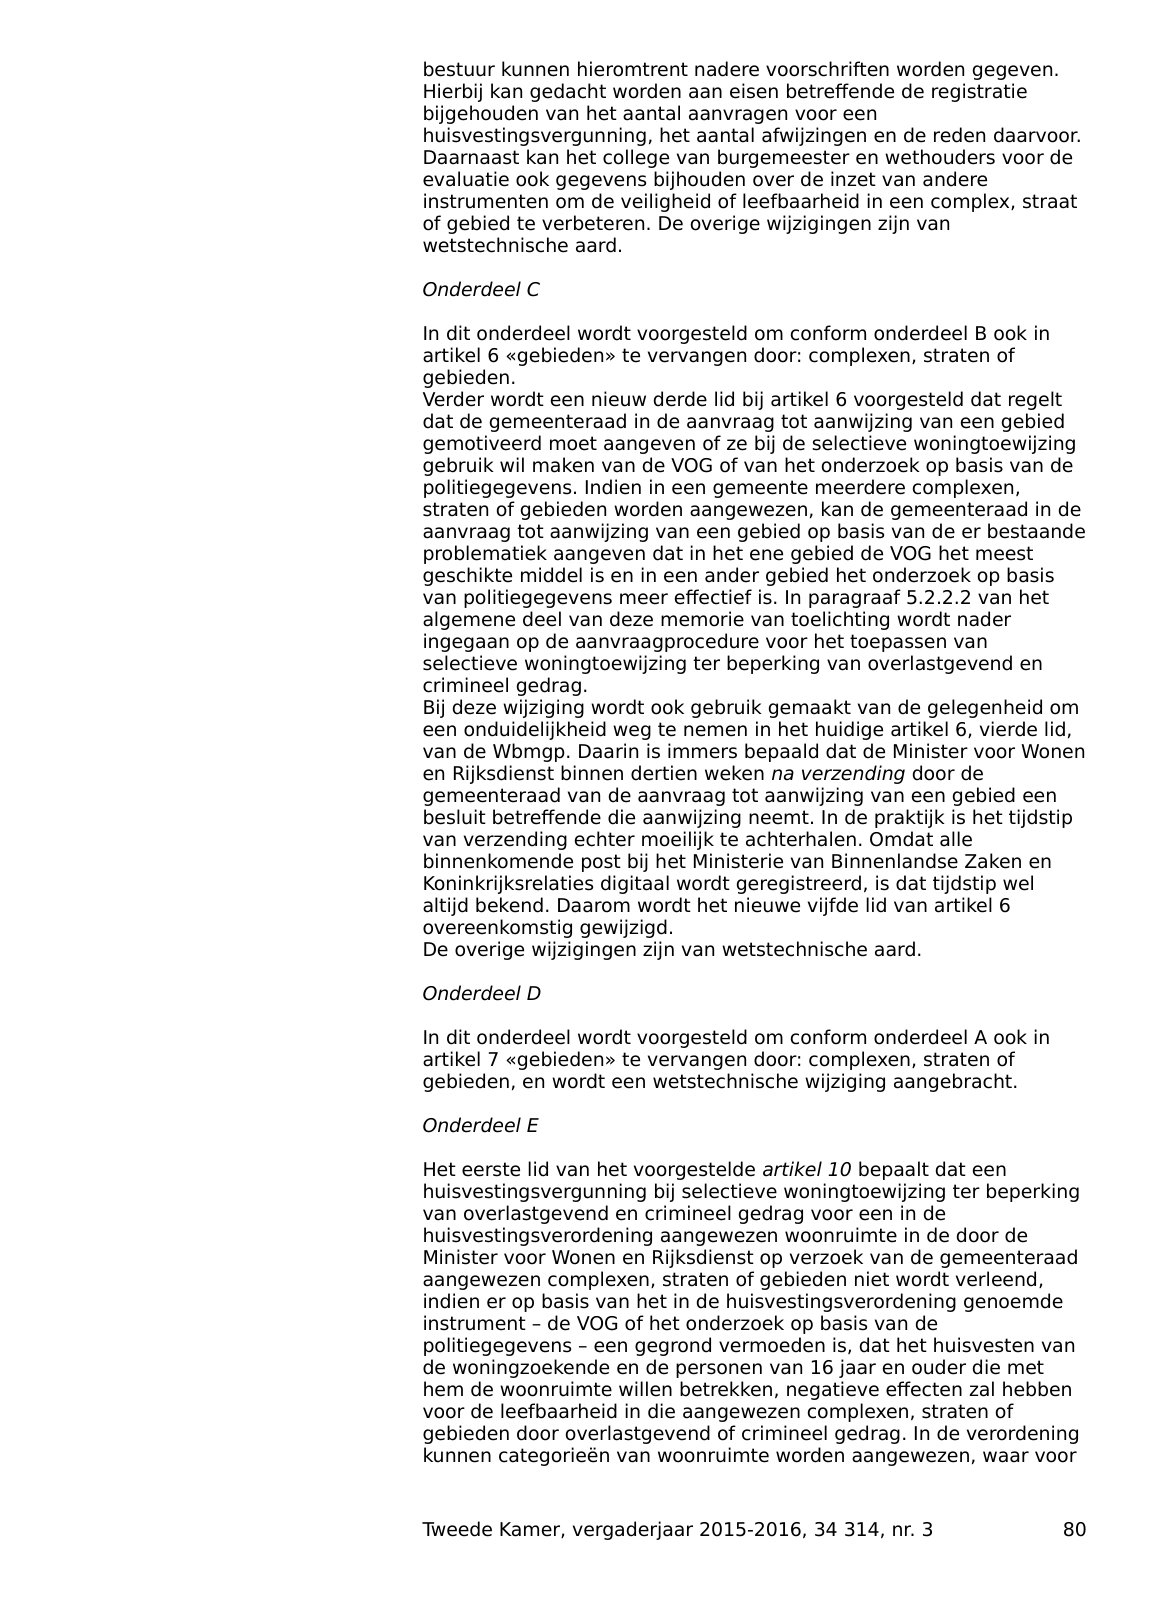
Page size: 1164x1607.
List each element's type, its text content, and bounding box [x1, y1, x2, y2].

text Het eerste lid van het voorgestelde artikel 10 bepaalt dat een huisvestingsvergunning bij selectieve woningtoewijzing ter beperking van overlastgevend en crimineel gedrag voor een in de huisvestingsverordening aangewezen woonruimte in de door de Minister voor Wonen en Rijksdienst op verzoek van de gemeenteraad aangewezen complexen, straten of gebieden niet wordt verleend, indien er op basis van het in de huisvestingsverordening genoemde instrument – de VOG of het onderzoek op basis van de politiegegevens – een gegrond vermoeden is, dat het huisvesten van de woningzoekende en de personen van 16 jaar en ouder die met hem de woonruimte willen betrekken, negatieve effecten zal hebben voor de leefbaarheid in die aangewezen complexen, straten of gebieden door overlastgevend of crimineel gedrag. In de verordening kunnen categorieën van woonruimte worden aangewezen, waar voor [422, 1159, 1087, 1467]
subtitle Onderdeel E [422, 1115, 1087, 1137]
text De overige wijzigingen zijn van wetstechnische aard. [422, 939, 1087, 961]
text In dit onderdeel wordt voorgesteld om conform onderdeel A ook in artikel 7 «gebieden» te vervangen door: complexen, straten of gebieden, en wordt een wetstechnische wijziging aangebracht. [422, 1027, 1087, 1093]
text Verder wordt een nieuw derde lid bij artikel 6 voorgesteld dat regelt dat de gemeenteraad in de aanvraag tot aanwijzing van een gebied gemotiveerd moet aangeven of ze bij de selectieve woningtoewijzing gebruik wil maken van de VOG of van het onderzoek op basis van de politiegegevens. Indien in een gemeente meerdere complexen, straten of gebieden worden aangewezen, kan de gemeenteraad in de aanvraag tot aanwijzing van een gebied op basis van de er bestaande problematiek aangeven dat in het ene gebied de VOG het meest geschikte middel is en in een ander gebied het onderzoek op basis van politiegegevens meer effectief is. In paragraaf 5.2.2.2 van het algemene deel van deze memorie van toelichting wordt nader ingegaan op de aanvraagprocedure voor het toepassen van selectieve woningtoewijzing ter beperking van overlastgevend en crimineel gedrag. [422, 389, 1087, 697]
subtitle Onderdeel D [422, 983, 1087, 1005]
text In dit onderdeel wordt voorgesteld om conform onderdeel B ook in artikel 6 «gebieden» te vervangen door: complexen, straten of gebieden. [422, 323, 1087, 389]
text Bij deze wijziging wordt ook gebruik gemaakt van de gelegenheid om een onduidelijkheid weg te nemen in het huidige artikel 6, vierde lid, van de Wbmgp. Daarin is immers bepaald dat de Minister voor Wonen en Rijksdienst binnen dertien weken na verzending door de gemeenteraad van de aanvraag tot aanwijzing van een gebied een besluit betreffende die aanwijzing neemt. In de praktijk is het tijdstip van verzending echter moeilijk te achterhalen. Omdat alle binnenkomende post bij het Ministerie van Binnenlandse Zaken en Koninkrijksrelaties digitaal wordt geregistreerd, is dat tijdstip wel altijd bekend. Daarom wordt het nieuwe vijfde lid van artikel 6 overeenkomstig gewijzigd. [422, 697, 1087, 939]
subtitle Onderdeel C [422, 279, 1087, 301]
text bestuur kunnen hieromtrent nadere voorschriften worden gegeven. Hierbij kan gedacht worden aan eisen betreffende de registratie bijgehouden van het aantal aanvragen voor een huisvestingsvergunning, het aantal afwijzingen en de reden daarvoor. Daarnaast kan het college van burgemeester en wethouders voor de evaluatie ook gegevens bijhouden over de inzet van andere instrumenten om de veiligheid of leefbaarheid in een complex, straat of gebied te verbeteren. De overige wijzigingen zijn van wetstechnische aard. [422, 59, 1087, 257]
